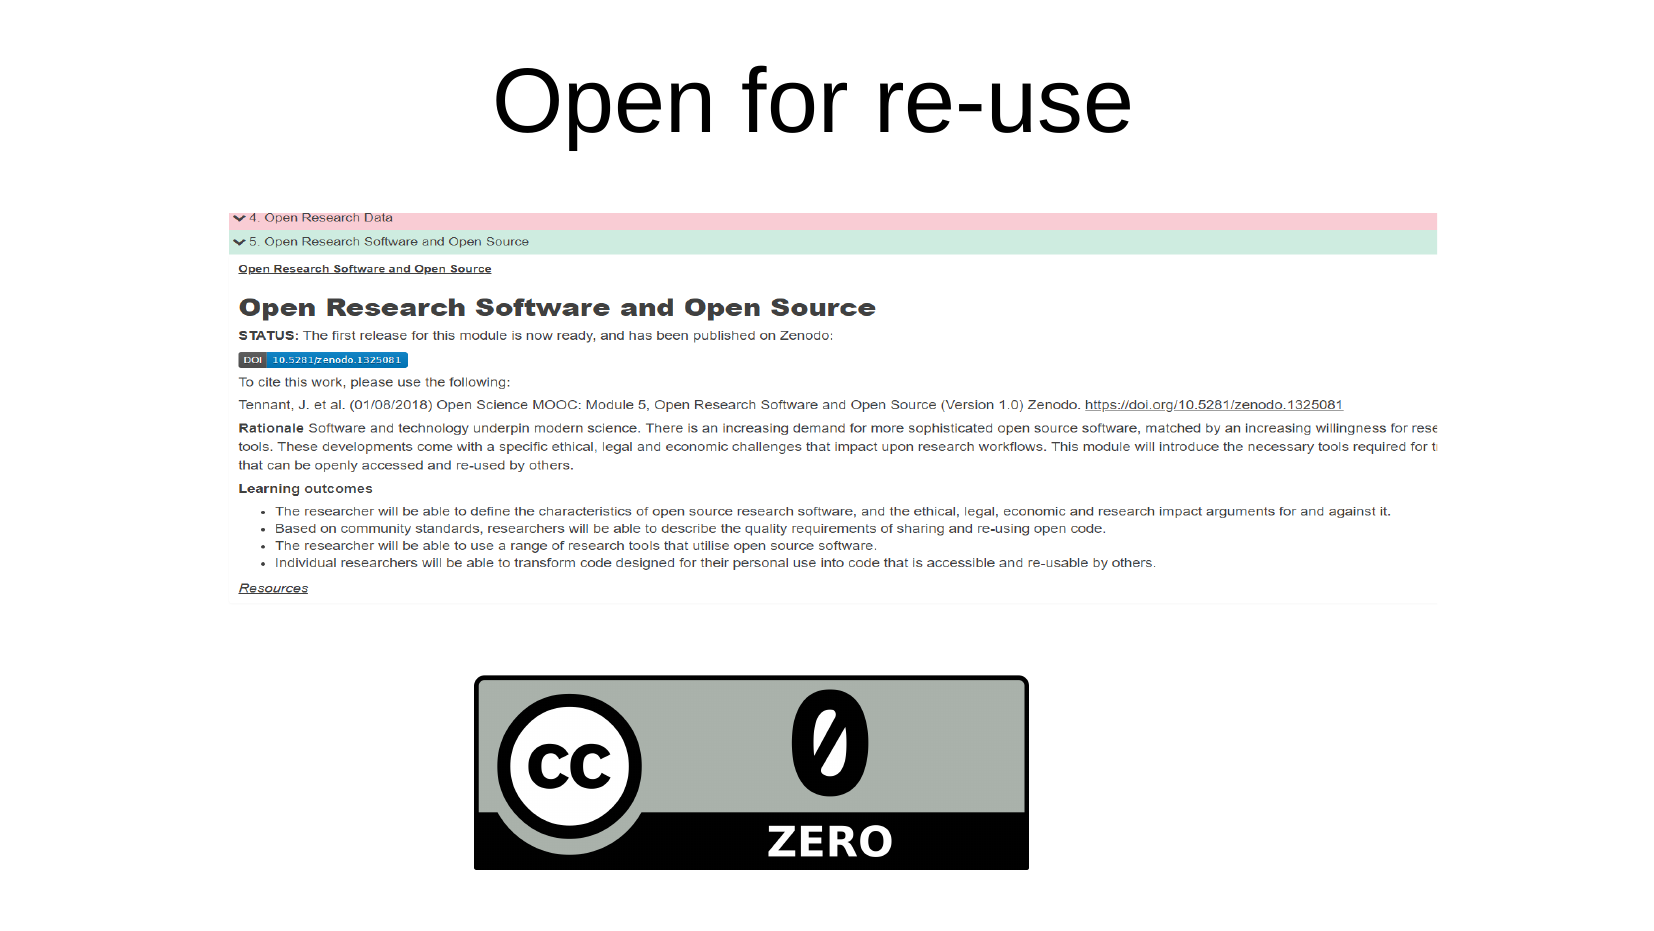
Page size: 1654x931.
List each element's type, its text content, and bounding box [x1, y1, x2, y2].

picture [216, 213, 1438, 615]
picture [474, 674, 1029, 870]
title Open for re-use [69, 17, 1558, 174]
